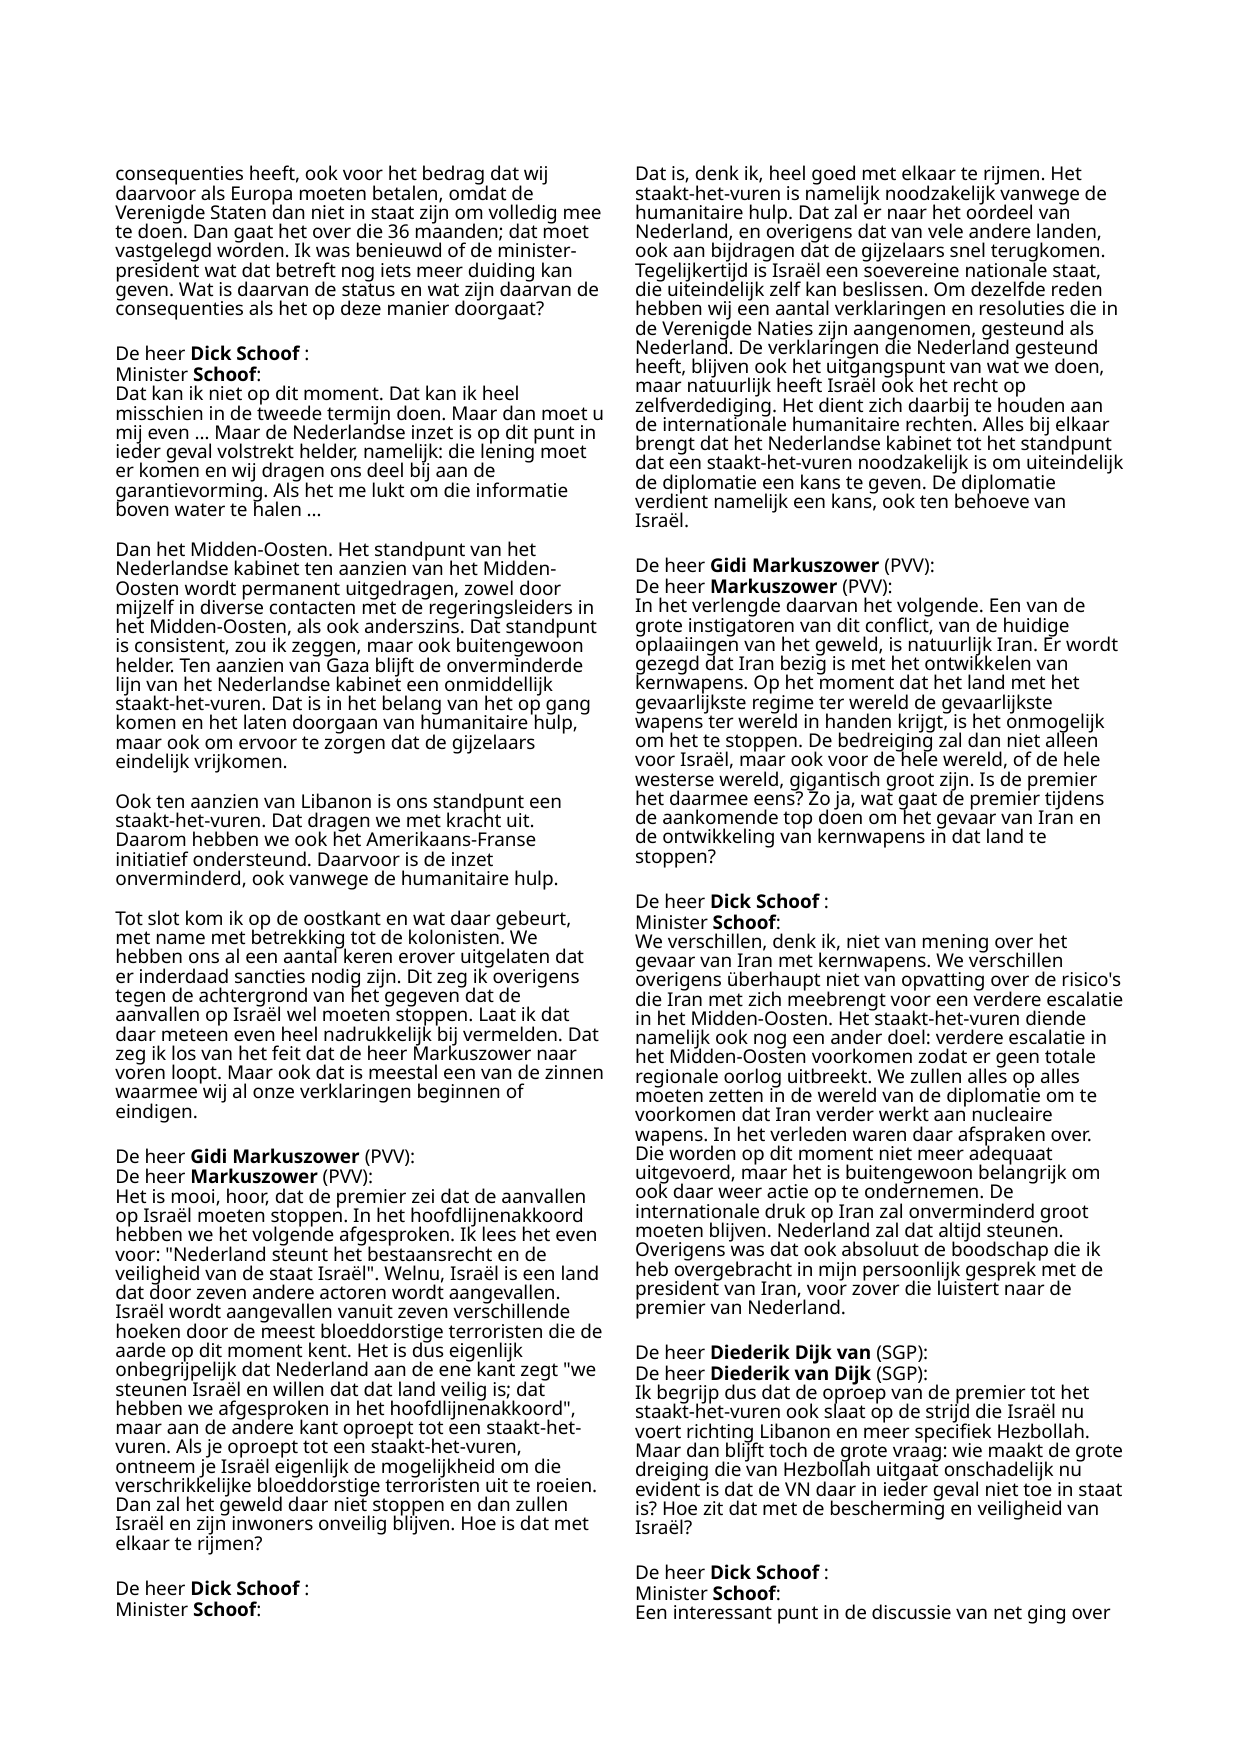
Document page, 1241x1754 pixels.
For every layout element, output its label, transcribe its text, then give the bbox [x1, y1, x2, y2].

text Minister Schoof: [115, 366, 605, 385]
text De heer Dick Schoof : [635, 1559, 1125, 1585]
text De heer Diederik van Dijk (SGP): [635, 1365, 1125, 1384]
text Dan het Midden-Oosten. Het standpunt van het Nederlandse kabinet ten aanzien van het Midden-Oosten wordt permanent uitgedragen, zowel door mijzelf in diverse contacten met de regeringsleiders in het Midden-Oosten, als ook anderszins. Dat standpunt is consistent, zou ik zeggen, maar ook buitengewoon helder. Ten aanzien van Gaza blijft de onverminderde lijn van het Nederlandse kabinet een onmiddellijk staakt-het-vuren. Dat is in het belang van het op gang komen en het laten doorgaan van humanitaire hulp, maar ook om ervoor te zorgen dat de gijzelaars eindelijk vrijkomen. [115, 541, 605, 772]
text Ik begrijp dus dat de oproep van de premier tot het staakt-het-vuren ook slaat op de strijd die Israël nu voert richting Libanon en meer specifiek Hezbollah. Maar dan blijft toch de grote vraag: wie maakt de grote dreiging die van Hezbollah uitgaat onschadelijk nu evident is dat de VN daar in ieder geval niet toe in staat is? Hoe zit dat met de bescherming en veiligheid van Israël? [635, 1384, 1125, 1538]
text De heer Diederik Dijk van (SGP): [635, 1339, 1125, 1365]
text De heer Dick Schoof : [115, 340, 605, 366]
text Dat kan ik niet op dit moment. Dat kan ik heel misschien in de tweede termijn doen. Maar dan moet u mij even … Maar de Nederlandse inzet is op dit punt in ieder geval volstrekt helder, namelijk: die lening moet er komen en wij dragen ons deel bij aan de garantievorming. Als het me lukt om die informatie boven water te halen … [115, 385, 605, 520]
text Dat is, denk ik, heel goed met elkaar te rijmen. Het staakt-het-vuren is namelijk noodzakelijk vanwege de humanitaire hulp. Dat zal er naar het oordeel van Nederland, en overigens dat van vele andere landen, ook aan bijdragen dat de gijzelaars snel terugkomen. Tegelijkertijd is Israël een soevereine nationale staat, die uiteindelijk zelf kan beslissen. Om dezelfde reden hebben wij een aantal verklaringen en resoluties die in de Verenigde Naties zijn aangenomen, gesteund als Nederland. De verklaringen die Nederland gesteund heeft, blijven ook het uitgangspunt van wat we doen, maar natuurlijk heeft Israël ook het recht op zelfverdediging. Het dient zich daarbij te houden aan de internationale humanitaire rechten. Alles bij elkaar brengt dat het Nederlandse kabinet tot het standpunt dat een staakt-het-vuren noodzakelijk is om uiteindelijk de diplomatie een kans te geven. De diplomatie verdient namelijk een kans, ook ten behoeve van Israël. [635, 165, 1125, 531]
text De heer Markuszower (PVV): [115, 1168, 605, 1188]
text De heer Dick Schoof : [115, 1575, 605, 1601]
text Minister Schoof: [635, 1585, 1125, 1604]
text In het verlengde daarvan het volgende. Een van de grote instigatoren van dit conflict, van de huidige oplaaiingen van het geweld, is natuurlijk Iran. Er wordt gezegd dat Iran bezig is met het ontwikkelen van kernwapens. Op het moment dat het land met het gevaarlijkste regime ter wereld de gevaarlijkste wapens ter wereld in handen krijgt, is het onmogelijk om het te stoppen. De bedreiging zal dan niet alleen voor Israël, maar ook voor de hele wereld, of de hele westerse wereld, gigantisch groot zijn. Is de premier het daarmee eens? Zo ja, wat gaat de premier tijdens de aankomende top doen om het gevaar van Iran en de ontwikkeling van kernwapens in dat land te stoppen? [635, 597, 1125, 867]
text We verschillen, denk ik, niet van mening over het gevaar van Iran met kernwapens. We verschillen overigens überhaupt niet van opvatting over de risico's die Iran met zich meebrengt voor een verdere escalatie in het Midden-Oosten. Het staakt-het-vuren diende namelijk ook nog een ander doel: verdere escalatie in het Midden-Oosten voorkomen zodat er geen totale regionale oorlog uitbreekt. We zullen alles op alles moeten zetten in de wereld van de diplomatie om te voorkomen dat Iran verder werkt aan nucleaire wapens. In het verleden waren daar afspraken over. Die worden op dit moment niet meer adequaat uitgevoerd, maar het is buitengewoon belangrijk om ook daar weer actie op te ondernemen. De internationale druk op Iran zal onverminderd groot moeten blijven. Nederland zal dat altijd steunen. Overigens was dat ook absoluut de boodschap die ik heb overgebracht in mijn persoonlijk gesprek met de president van Iran, voor zover die luistert naar de premier van Nederland. [635, 933, 1125, 1318]
text De heer Gidi Markuszower (PVV): [635, 552, 1125, 578]
text Minister Schoof: [115, 1601, 605, 1620]
text consequenties heeft, ook voor het bedrag dat wij daarvoor als Europa moeten betalen, omdat de Verenigde Staten dan niet in staat zijn om volledig mee te doen. Dan gaat het over die 36 maanden; dat moet vastgelegd worden. Ik was benieuwd of de minister-president wat dat betreft nog iets meer duiding kan geven. Wat is daarvan de status en wat zijn daarvan de consequenties als het op deze manier doorgaat? [115, 165, 605, 319]
text Een interessant punt in de discussie van net ging over [635, 1604, 1125, 1623]
text De heer Gidi Markuszower (PVV): [115, 1143, 605, 1168]
text Het is mooi, hoor, dat de premier zei dat de aanvallen op Israël moeten stoppen. In het hoofdlijnenakkoord hebben we het volgende afgesproken. Ik lees het even voor: "Nederland steunt het bestaansrecht en de veiligheid van de staat Israël". Welnu, Israël is een land dat door zeven andere actoren wordt aangevallen. Israël wordt aangevallen vanuit zeven verschillende hoeken door de meest bloeddorstige terroristen die de aarde op dit moment kent. Het is dus eigenlijk onbegrijpelijk dat Nederland aan de ene kant zegt "we steunen Israël en willen dat dat land veilig is; dat hebben we afgesproken in het hoofdlijnenakkoord", maar aan de andere kant oproept tot een staakt-het-vuren. Als je oproept tot een staakt-het-vuren, ontneem je Israël eigenlijk de mogelijkheid om die verschrikkelijke bloeddorstige terroristen uit te roeien. Dan zal het geweld daar niet stoppen en dan zullen Israël en zijn inwoners onveilig blijven. Hoe is dat met elkaar te rijmen? [115, 1188, 605, 1554]
text De heer Dick Schoof : [635, 888, 1125, 914]
text Tot slot kom ik op de oostkant en wat daar gebeurt, met name met betrekking tot de kolonisten. We hebben ons al een aantal keren erover uitgelaten dat er inderdaad sancties nodig zijn. Dit zeg ik overigens tegen de achtergrond van het gegeven dat de aanvallen op Israël wel moeten stoppen. Laat ik dat daar meteen even heel nadrukkelijk bij vermelden. Dat zeg ik los van het feit dat de heer Markuszower naar voren loopt. Maar ook dat is meestal een van de zinnen waarmee wij al onze verklaringen beginnen of eindigen. [115, 910, 605, 1122]
text Minister Schoof: [635, 914, 1125, 933]
text De heer Markuszower (PVV): [635, 578, 1125, 597]
text Ook ten aanzien van Libanon is ons standpunt een staakt-het-vuren. Dat dragen we met kracht uit. Daarom hebben we ook het Amerikaans-Franse initiatief ondersteund. Daarvoor is de inzet onverminderd, ook vanwege de humanitaire hulp. [115, 793, 605, 889]
